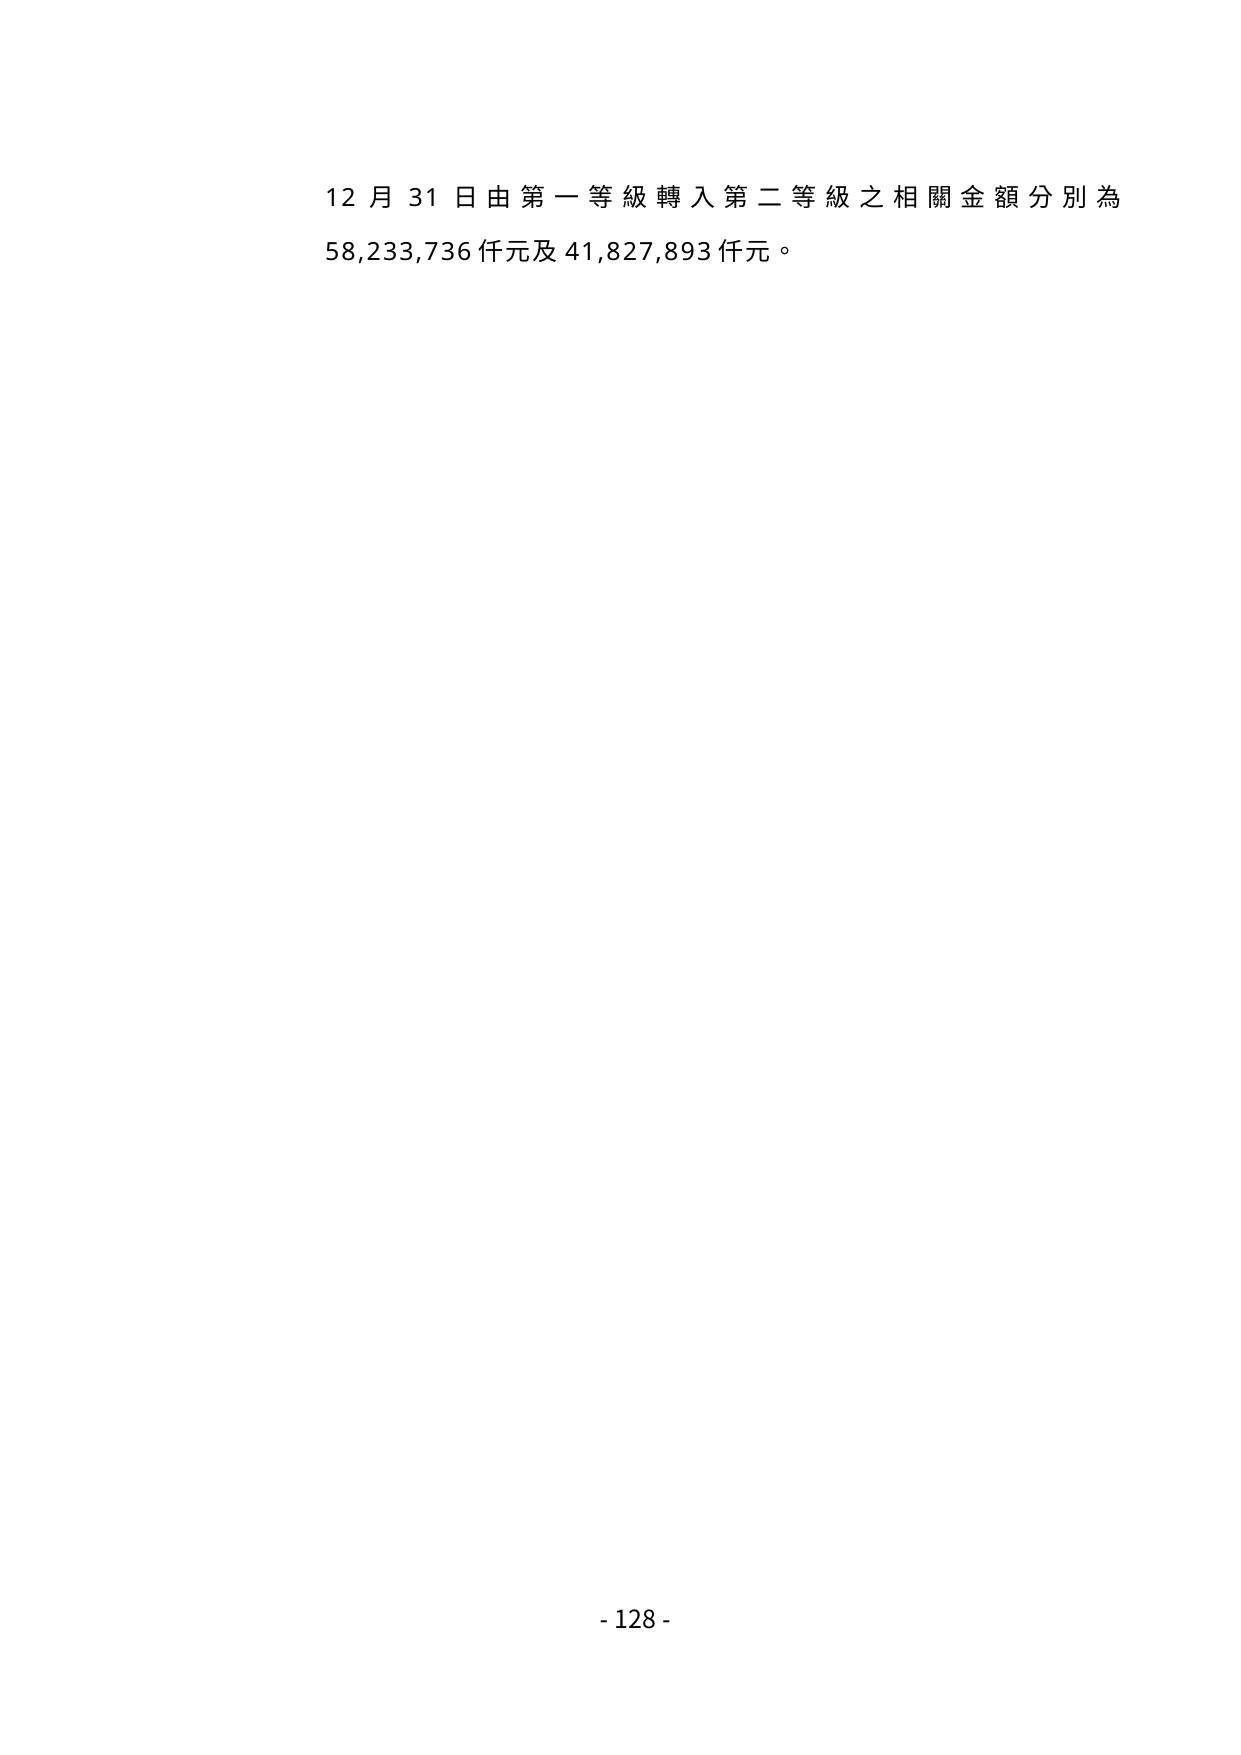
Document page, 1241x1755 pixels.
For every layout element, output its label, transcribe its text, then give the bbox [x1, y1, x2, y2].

text 12月31日由第一等級轉入第二等級之相關金額分別為58,233,736仟元及41,827,893仟元。 [325, 177, 1122, 268]
